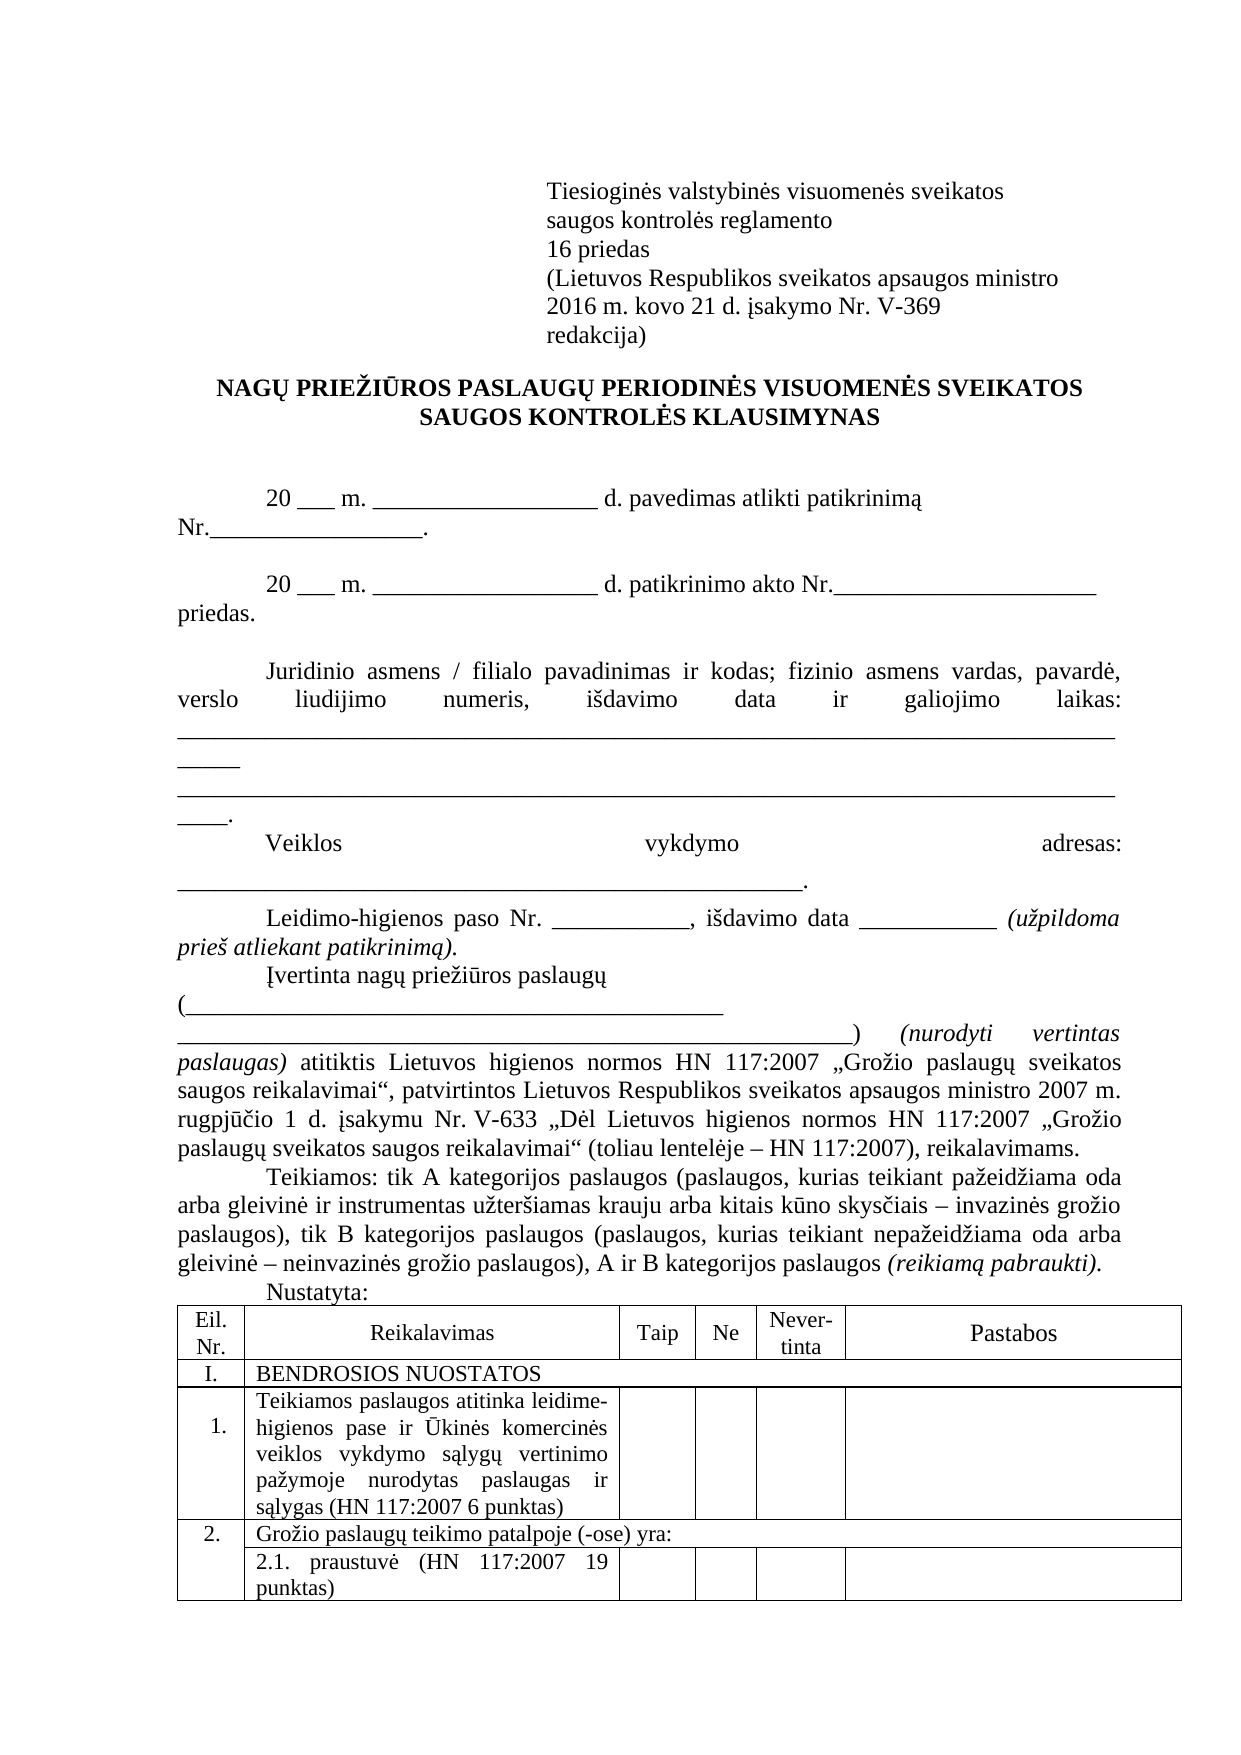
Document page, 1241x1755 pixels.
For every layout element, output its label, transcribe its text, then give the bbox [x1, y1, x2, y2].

table_cell 1. [178, 1388, 244, 1519]
table_cell [696, 1388, 756, 1519]
text 2016 m. kovo 21 d. įsakymo Nr. V-369 [177, 291, 1157, 320]
table_cell [757, 1548, 845, 1600]
table_cell [757, 1388, 845, 1519]
table_header Ne [696, 1306, 756, 1359]
text Įvertinta nagų priežiūros paslaugų (___________________________________________ [177, 960, 1122, 1018]
table_header Eil. Nr. [178, 1306, 244, 1359]
text _______________________________________________________________________________. [177, 771, 1122, 828]
table_header Never-tinta [757, 1306, 845, 1359]
text (Lietuvos Respublikos sveikatos apsaugos ministro [177, 263, 1157, 291]
text Leidimo-higienos paso Nr. ___________, išdavimo data ___________ (užpildoma prieš atliekant patikrinimą). [177, 903, 1122, 960]
table_header Reikalavimas [245, 1306, 619, 1359]
table_cell 2. [178, 1520, 244, 1600]
text Veiklos vykdymo adresas: __________________________________________________. [177, 828, 1122, 894]
text ______________________________________________________) (nurodyti vertintas paslaugas) atitiktis Lietuvos higienos normos HN 117:2007 „Grožio paslaugų sveikatos saugos reikalavimai“, patvirtintos Lietuvos Respublikos sveikatos apsaugos ministro 2007 m. rugpjūčio 1 d. įsakymu Nr. V-633 „Dėl Lietuvos higienos normos HN 117:2007 „Grožio paslaugų sveikatos saugos reikalavimai“ (toliau lentelėje – HN 117:2007), reikalavimams. [177, 1018, 1122, 1162]
table_header Taip [620, 1306, 695, 1359]
text 16 priedas [177, 234, 1157, 263]
text Teikiamos: tik A kategorijos paslaugos (paslaugos, kurias teikiant pažeidžiama oda arba gleivinė ir instrumentas užteršiamas krauju arba kitais kūno skysčiais – invazinės grožio paslaugos), tik B kategorijos paslaugos (paslaugos, kurias teikiant nepažeidžiama oda arba gleivinė – neinvazinės grožio paslaugos), A ir B kategorijos paslaugos (reikiamą pabraukti). [177, 1162, 1122, 1277]
table_cell 2.1. praustuvė (HN 117:2007 19 punktas) [245, 1548, 619, 1600]
table_cell BENDROSIOS NUOSTATOS [245, 1360, 1181, 1386]
table_cell [620, 1388, 695, 1519]
table_cell [846, 1548, 1181, 1600]
text redakcija) [177, 320, 1157, 349]
text NAGŲ PRIEŽIŪROS PASLAUGŲ PERIODINĖS VISUOMENĖS SVEIKATOS SAUGOS KONTROLĖS KLAUSIMYNAS [177, 373, 1122, 430]
text saugos kontrolės reglamento [177, 205, 1157, 234]
table_cell [846, 1388, 1181, 1519]
text 20 ___ m. __________________ d. patikrinimo akto Nr._____________________ priedas. [177, 569, 1122, 627]
text Nustatyta: [177, 1277, 1122, 1305]
table_cell Grožio paslaugų teikimo patalpoje (-ose) yra: [245, 1520, 1181, 1547]
text 20 ___ m. __________________ d. pavedimas atlikti patikrinimą Nr._________________. [177, 483, 1122, 541]
table_cell I. [178, 1360, 244, 1386]
table_cell [696, 1548, 756, 1600]
table_cell Teikiamos paslaugos atitinka leidime-higienos pase ir Ūkinės komercinės veiklos vykdymo sąlygų vertinimo pažymoje nurodytas paslaugas ir sąlygas (HN 117:2007 6 punktas) [245, 1388, 619, 1519]
table_cell [620, 1548, 695, 1600]
text Juridinio asmens / filialo pavadinimas ir kodas; fizinio asmens vardas, pavardė, verslo liudijimo numeris, išdavimo data ir galiojimo laikas: ________________________________________________________________________________ [177, 656, 1122, 771]
table_header Pastabos [846, 1306, 1181, 1359]
text Tiesioginės valstybinės visuomenės sveikatos [177, 176, 1157, 205]
